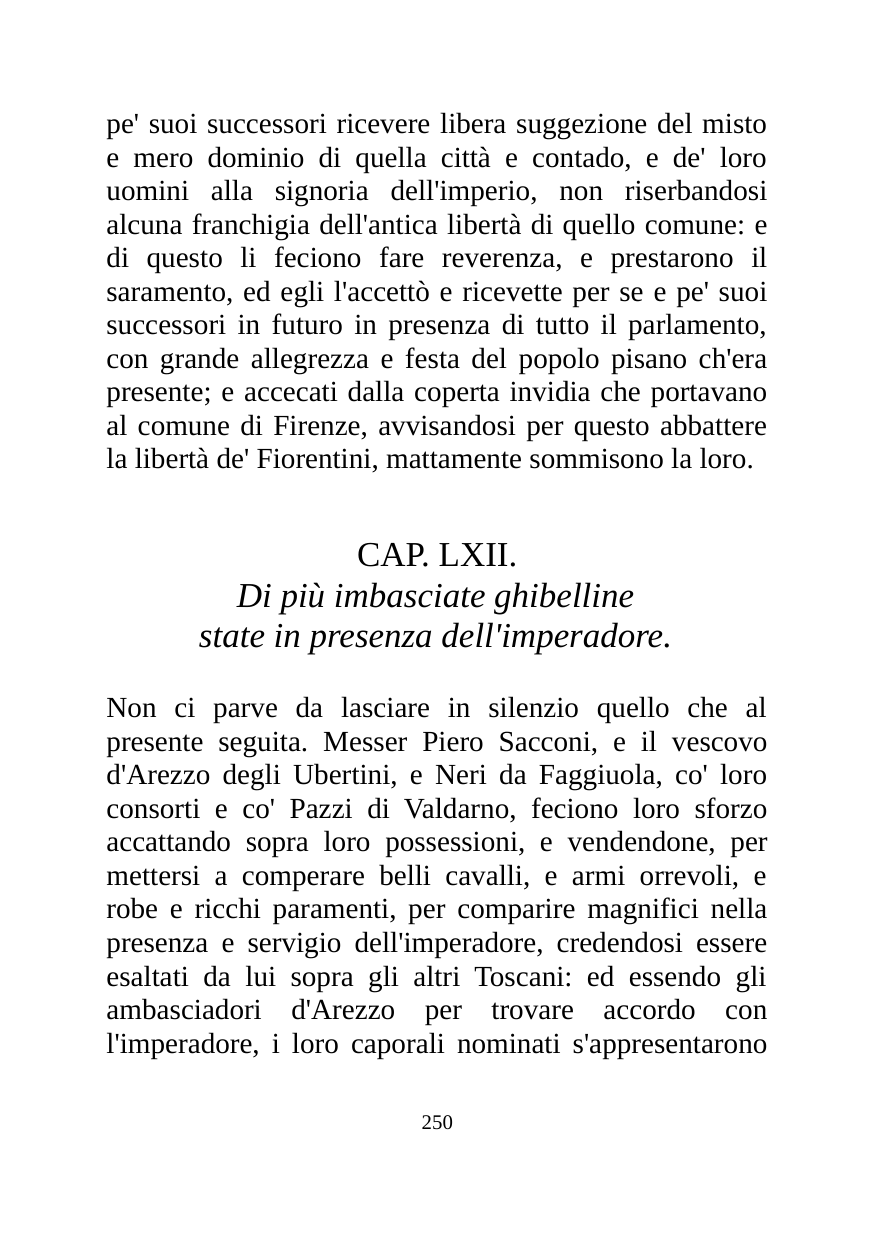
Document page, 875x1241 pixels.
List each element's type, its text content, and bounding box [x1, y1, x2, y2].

subtitle CAP. LXII. Di più imbasciate ghibelline state in presenza dell'imperadore. [106, 534, 768, 655]
text Non ci parve da lasciare in silenzio quello che al presente seguita. Messer Piero Sacconi, e il vescovo d'Arezzo degli Ubertini, e Neri da Faggiuola, co' loro consorti e co' Pazzi di Valdarno, feciono loro sforzo accattando sopra loro possessioni, e vendendone, per mettersi a comperare belli cavalli, e armi orrevoli, e robe e ricchi paramenti, per comparire magnifici nella presenza e servigio dell'imperadore, credendosi essere esaltati da lui sopra gli altri Toscani: ed essendo gli ambasciadori d'Arezzo per trovare accordo con l'imperadore, i loro caporali nominati s'appresentarono [106, 690, 768, 1059]
text pe' suoi successori ricevere libera suggezione del misto e mero dominio di quella città e contado, e de' loro uomini alla signoria dell'imperio, non riserbandosi alcuna franchigia dell'antica libertà di quello comune: e di questo li feciono fare reverenza, e prestarono il saramento, ed egli l'accettò e ricevette per se e pe' suoi successori in futuro in presenza di tutto il parlamento, con grande allegrezza e festa del popolo pisano ch'era presente; e accecati dalla coperta invidia che portavano al comune di Firenze, avvisandosi per questo abbattere la libertà de' Fiorentini, mattamente sommisono la loro. [106, 106, 768, 475]
